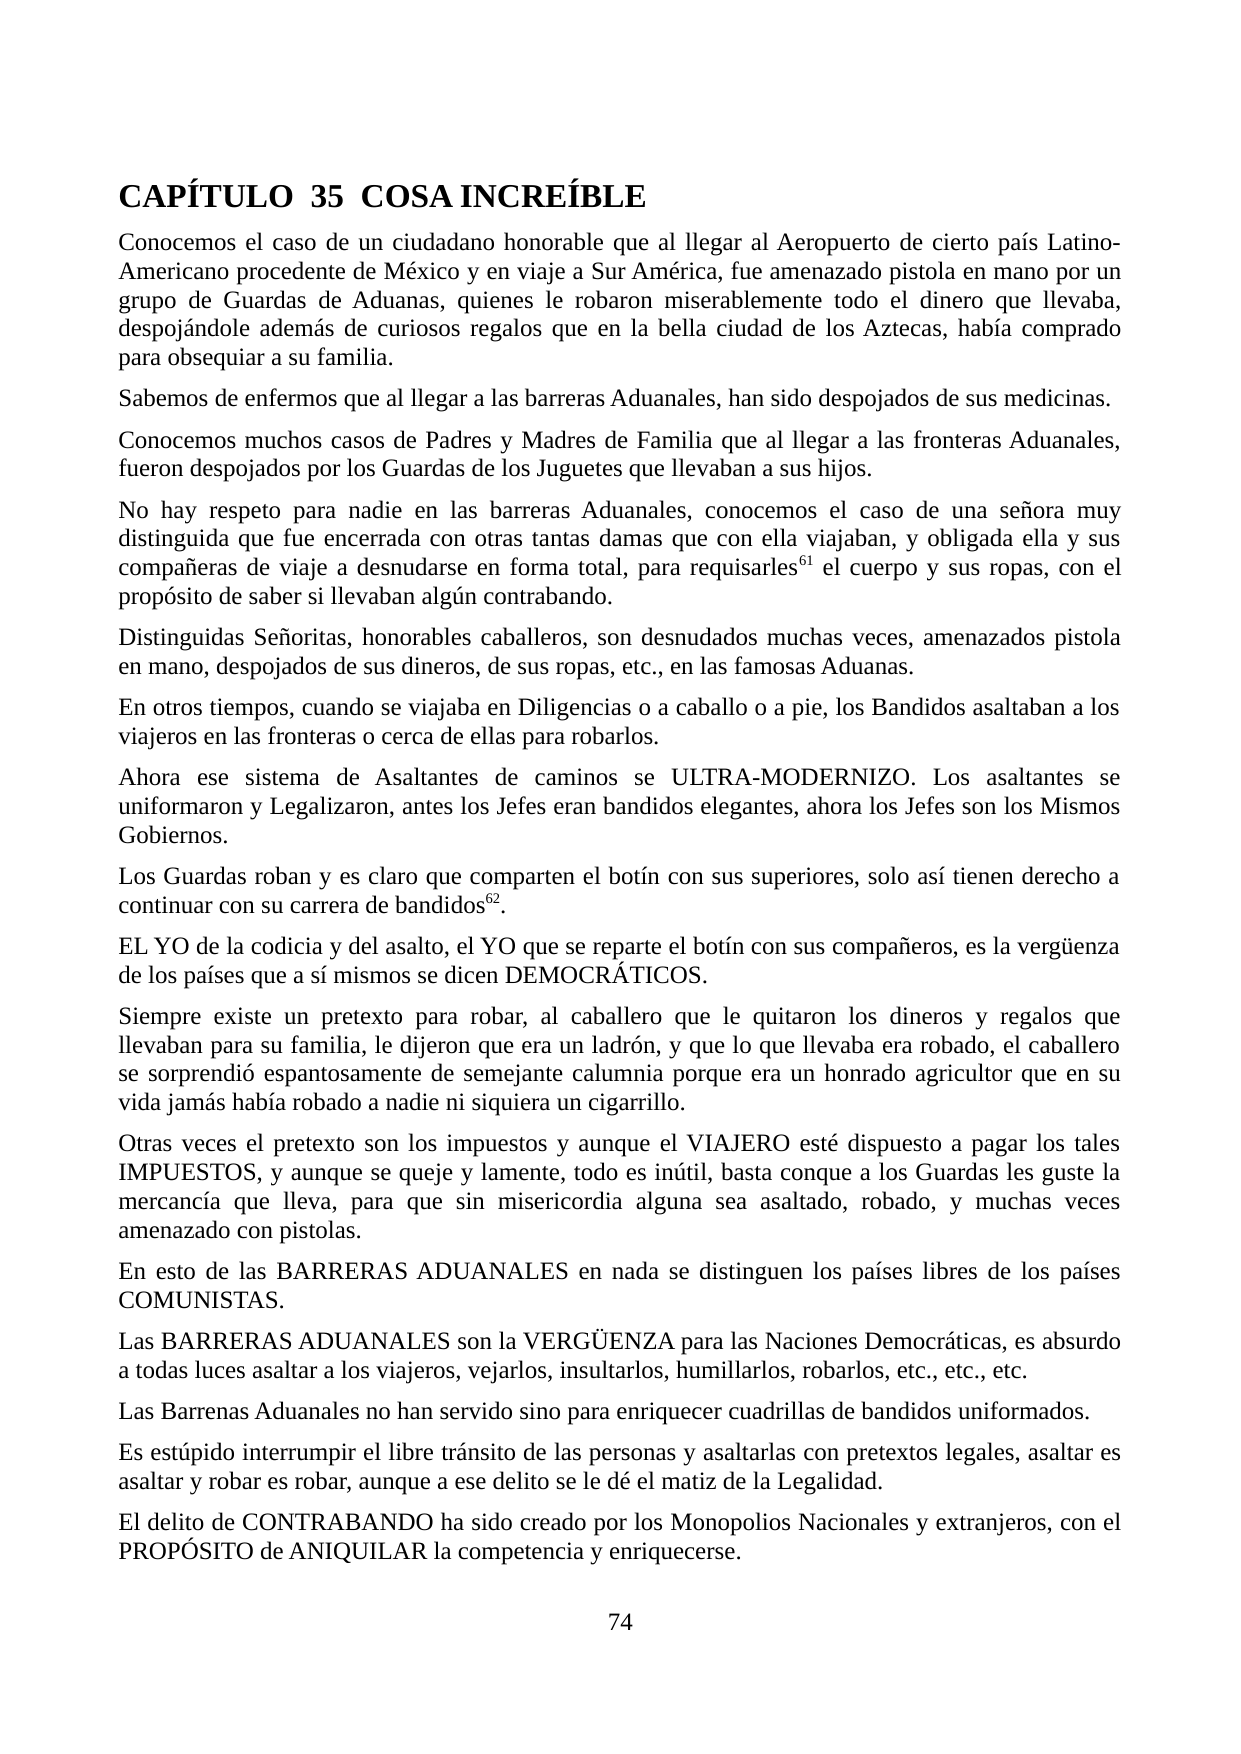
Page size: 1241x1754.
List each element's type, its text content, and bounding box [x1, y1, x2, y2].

text Conocemos muchos casos de Padres y Madres de Familia que al llegar a las fronteras Aduanales, fueron despojados por los Guardas de los Juguetes que llevaban a sus hijos. [118, 425, 1122, 482]
subtitle CAPÍTULO 35 COSA INCREÍBLE [118, 176, 1122, 215]
text Ahora ese sistema de Asaltantes de caminos se ULTRA-MODERNIZO. Los asaltantes se uniformaron y Legalizaron, antes los Jefes eran bandidos elegantes, ahora los Jefes son los Mismos Gobiernos. [118, 762, 1122, 848]
text Sabemos de enfermos que al llegar a las barreras Aduanales, han sido despojados de sus medicinas. [118, 383, 1122, 412]
text Distinguidas Señoritas, honorables caballeros, son desnudados muchas veces, amenazados pistola en mano, despojados de sus dineros, de sus ropas, etc., en las famosas Aduanas. [118, 622, 1122, 680]
text Las BARRERAS ADUANALES son la VERGÜENZA para las Naciones Democráticas, es absurdo a todas luces asaltar a los viajeros, vejarlos, insultarlos, humillarlos, robarlos, etc., etc., etc. [118, 1326, 1122, 1383]
text En esto de las BARRERAS ADUANALES en nada se distinguen los países libres de los países COMUNISTAS. [118, 1256, 1122, 1313]
text No hay respeto para nadie en las barreras Aduanales, conocemos el caso de una señora muy distinguida que fue encerrada con otras tantas damas que con ella viajaban, y obligada ella y sus compañeras de viaje a desnudarse en forma total, para requisarles el cuerpo y sus ropas, con el propósito de saber si llevaban algún contrabando. [118, 495, 1122, 610]
text Otras veces el pretexto son los impuestos y aunque el VIAJERO esté dispuesto a pagar los tales IMPUESTOS, y aunque se queje y lamente, todo es inútil, basta conque a los Guardas les guste la mercancía que lleva, para que sin misericordia alguna sea asaltado, robado, y muchas veces amenazado con pistolas. [118, 1128, 1122, 1243]
text El delito de CONTRABANDO ha sido creado por los Monopolios Nacionales y extranjeros, con el PROPÓSITO de ANIQUILAR la competencia y enriquecerse. [118, 1507, 1122, 1565]
text En otros tiempos, cuando se viajaba en Diligencias o a caballo o a pie, los Bandidos asaltaban a los viajeros en las fronteras o cerca de ellas para robarlos. [118, 692, 1122, 750]
text Los Guardas roban y es claro que comparten el botín con sus superiores, solo así tienen derecho a continuar con su carrera de bandidos. [118, 861, 1122, 918]
text EL YO de la codicia y del asalto, el YO que se reparte el botín con sus compañeros, es la vergüenza de los países que a sí mismos se dicen DEMOCRÁTICOS. [118, 931, 1122, 988]
text Es estúpido interrumpir el libre tránsito de las personas y asaltarlas con pretextos legales, asaltar es asaltar y robar es robar, aunque a ese delito se le dé el matiz de la Legalidad. [118, 1437, 1122, 1495]
text Siempre existe un pretexto para robar, al caballero que le quitaron los dineros y regalos que llevaban para su familia, le dijeron que era un ladrón, y que lo que llevaba era robado, el caballero se sorprendió espantosamente de semejante calumnia porque era un honrado agricultor que en su vida jamás había robado a nadie ni siquiera un cigarrillo. [118, 1001, 1122, 1116]
text Las Barrenas Aduanales no han servido sino para enriquecer cuadrillas de bandidos uniformados. [118, 1396, 1122, 1425]
text Conocemos el caso de un ciudadano honorable que al llegar al Aeropuerto de cierto país Latino-Americano procedente de México y en viaje a Sur América, fue amenazado pistola en mano por un grupo de Guardas de Aduanas, quienes le robaron miserablemente todo el dinero que llevaba, despojándole además de curiosos regalos que en la bella ciudad de los Aztecas, había comprado para obsequiar a su familia. [118, 227, 1122, 371]
